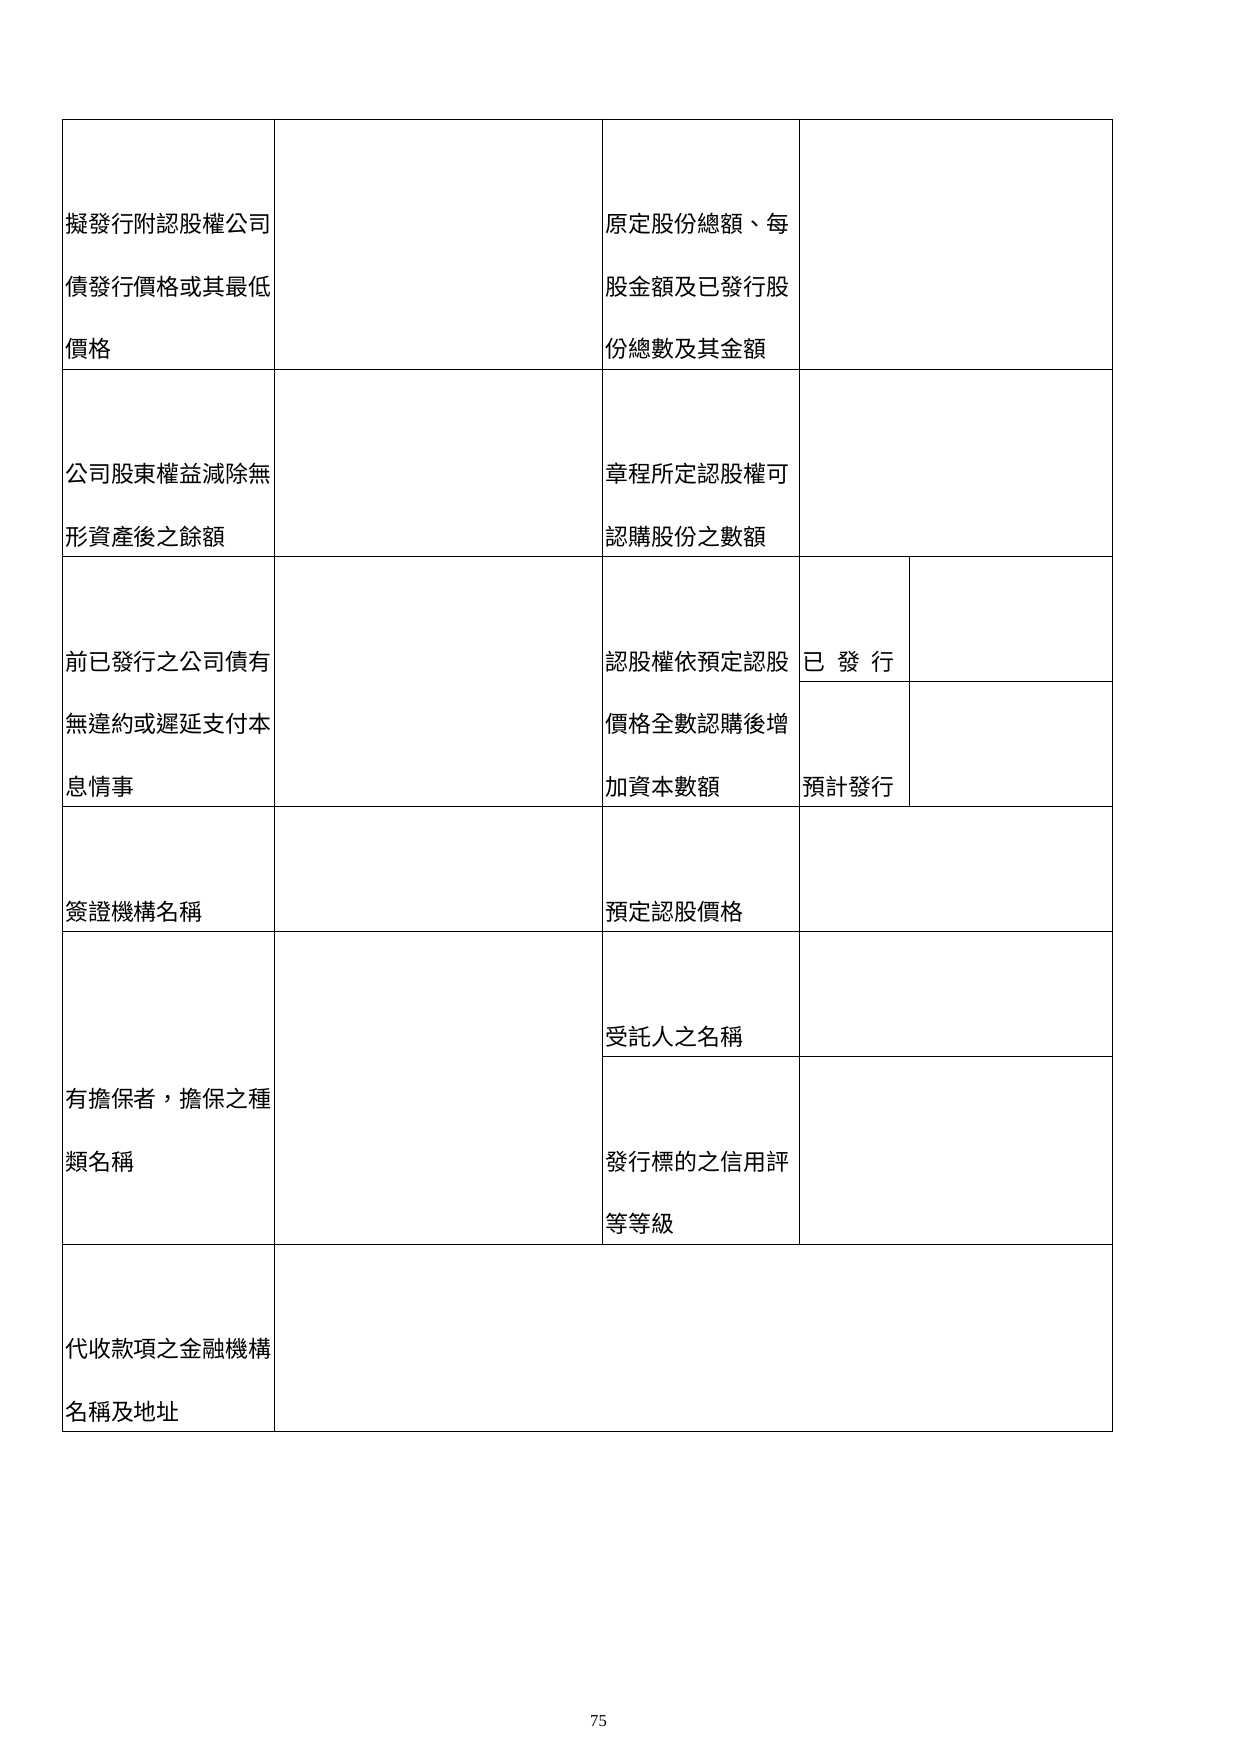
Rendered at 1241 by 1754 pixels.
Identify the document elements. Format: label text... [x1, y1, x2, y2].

table_cell 發行標的之信用評等等級 [603, 1057, 799, 1244]
table_cell 代收款項之金融機構名稱及地址 [63, 1245, 274, 1431]
table_cell 公司股東權益減除無形資產後之餘額 [63, 370, 274, 556]
table_cell [275, 120, 602, 369]
table_cell 原定股份總額、每 股金額及已發行股份總數及其金額 [603, 120, 799, 369]
table_cell [800, 370, 1112, 556]
table_cell 已 發 行 [800, 557, 909, 681]
table_cell 前已發行之公司債有無違約或遲延支付本息情事 [63, 557, 274, 806]
table_cell [800, 120, 1112, 369]
table_cell 預計發行 [800, 682, 909, 806]
table_cell [275, 557, 602, 806]
table_cell [910, 557, 1112, 681]
table_cell [800, 1057, 1112, 1244]
table_cell [275, 1245, 1112, 1431]
table_cell 認股權依預定認股價格全數認購後增加資本數額 [603, 557, 799, 806]
table_cell [275, 807, 602, 931]
table_cell 章程所定認股權可認購股份之數額 [603, 370, 799, 556]
table_cell [800, 807, 1112, 931]
table_cell 預定認股價格 [603, 807, 799, 931]
table_cell [910, 682, 1112, 806]
table_cell 受託人之名稱 [603, 932, 799, 1056]
table_cell [800, 932, 1112, 1056]
table_cell [275, 370, 602, 556]
table_cell 簽證機構名稱 [63, 807, 274, 931]
table_cell [275, 932, 602, 1244]
table_cell 有擔保者，擔保之種類名稱 [63, 932, 274, 1244]
table_cell 擬發行附認股權公司債發行價格或其最低價格 [63, 120, 274, 369]
